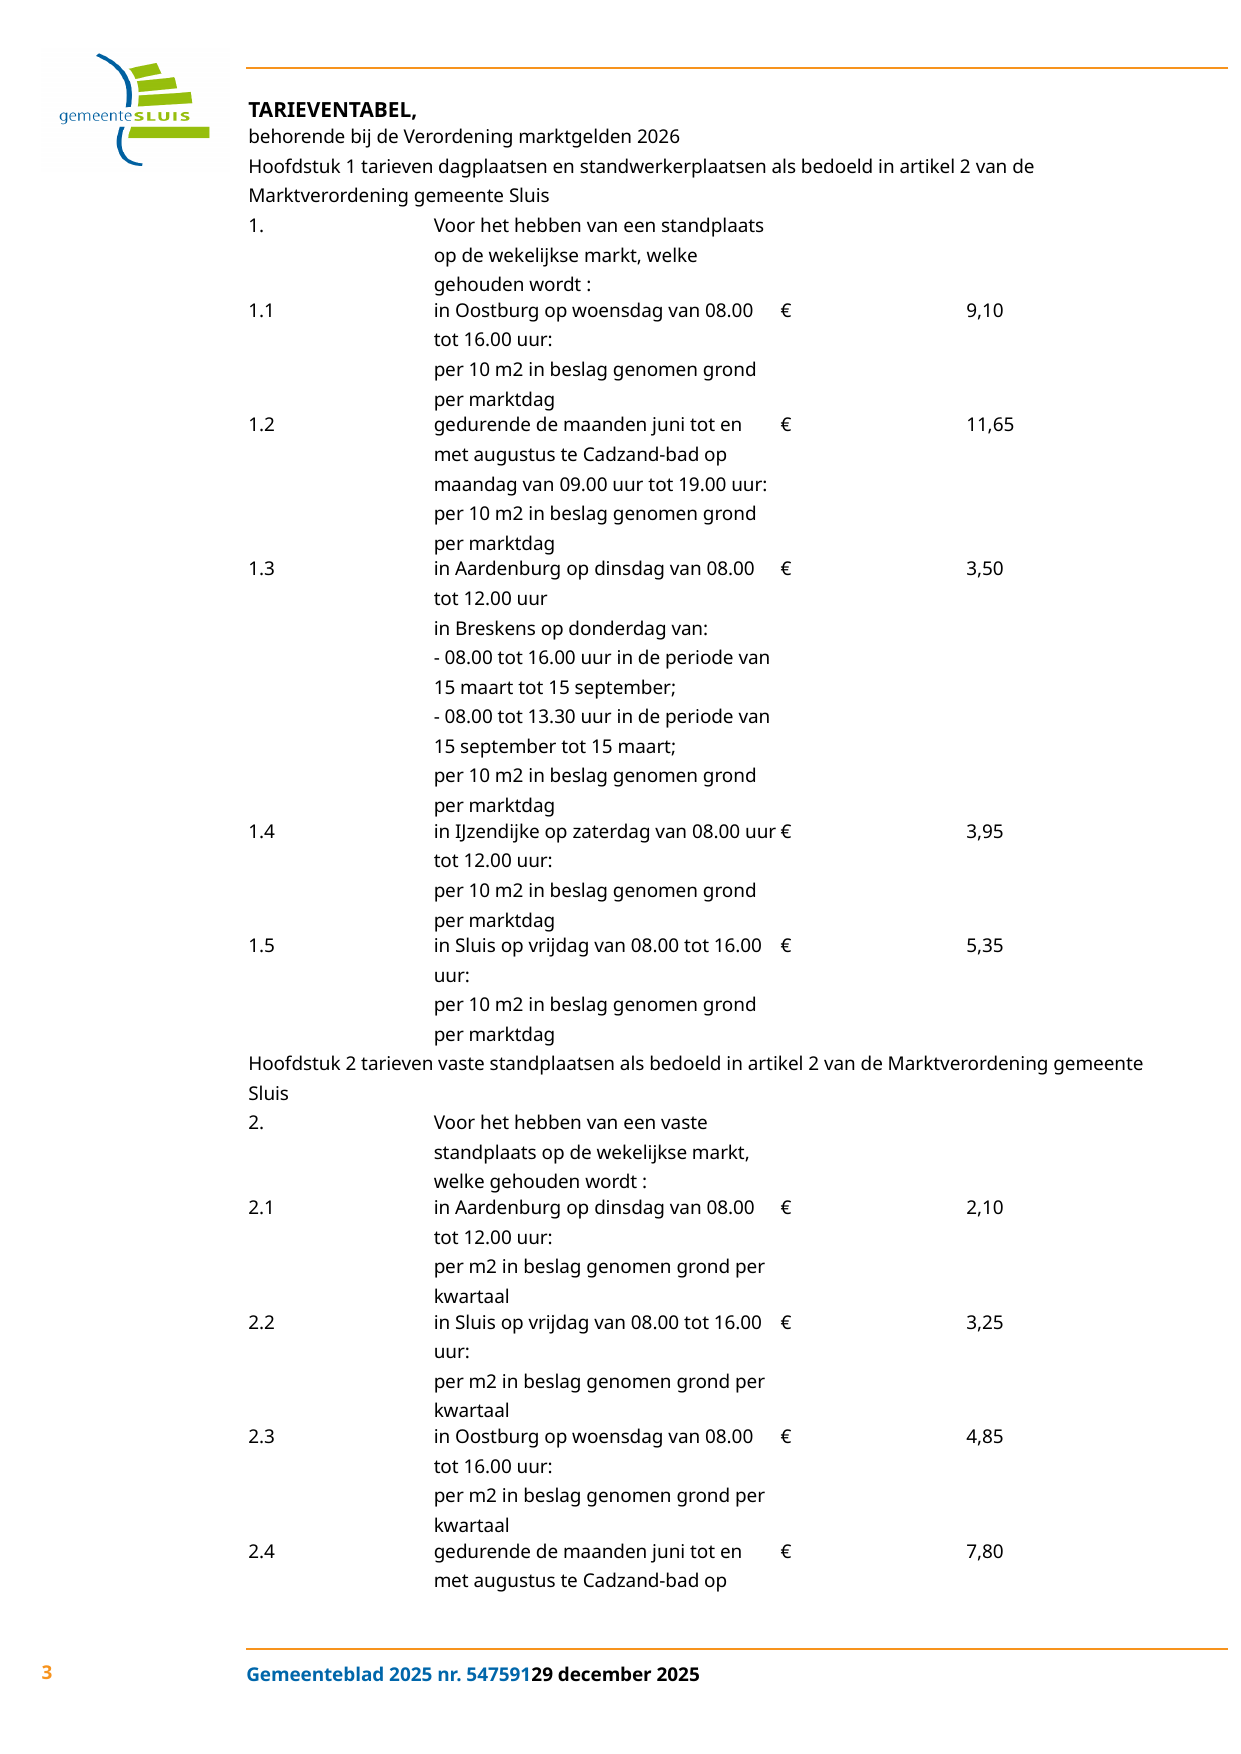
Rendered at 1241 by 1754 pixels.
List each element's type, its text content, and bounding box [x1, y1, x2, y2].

picture [41, 47, 231, 172]
table_cell 11,65 [966, 412, 1152, 556]
table_cell in Aardenburg op dinsdag van 08.00 tot 12.00 uur in Breskens op donderdag van: - 08.00 tot 16.00 uur in de periode van 15 maart tot 15 september; - 08.00 tot 13.30 uur in de periode van 15 september tot 15 maart; per 10 m2 in beslag genomen grond per marktdag [434, 556, 780, 818]
table_cell in Sluis op vrijdag van 08.00 tot 16.00 uur: per 10 m2 in beslag genomen grond per marktdag [434, 933, 780, 1047]
table_cell 2.1 [248, 1194, 433, 1309]
text TARIEVENTABEL, [248, 95, 1152, 123]
table_cell in Aardenburg op dinsdag van 08.00 tot 12.00 uur: per m2 in beslag genomen grond per kwartaal [434, 1194, 780, 1309]
text behorende bij de Verordening marktgelden 2026 [248, 123, 1152, 149]
table_cell 4,85 [966, 1423, 1152, 1538]
table_cell 1.1 [248, 297, 433, 412]
table_cell in Oostburg op woensdag van 08.00 tot 16.00 uur: per m2 in beslag genomen grond per kwartaal [434, 1423, 780, 1538]
table_cell 2,10 [966, 1194, 1152, 1309]
table_cell 3,50 [966, 556, 1152, 818]
table_cell 2.3 [248, 1423, 433, 1538]
table_cell 2.2 [248, 1309, 433, 1423]
table_cell 1.2 [248, 412, 433, 556]
table_cell € [780, 933, 966, 1047]
text Hoofdstuk 1 tarieven dagplaatsen en standwerkerplaatsen als bedoeld in artikel 2 van de Marktverordening gemeente Sluis [248, 153, 1152, 208]
table_cell € [780, 1309, 966, 1423]
table_cell € [780, 1194, 966, 1309]
table_header [780, 1110, 966, 1194]
text Hoofdstuk 2 tarieven vaste standplaatsen als bedoeld in artikel 2 van de Marktverordening gemeente Sluis [248, 1050, 1152, 1106]
table_header Voor het hebben van een standplaats op de wekelijkse markt, welke gehouden wordt : [434, 212, 780, 297]
table_header [966, 212, 1152, 297]
table_header 1. [248, 212, 433, 297]
table_cell in Oostburg op woensdag van 08.00 tot 16.00 uur: per 10 m2 in beslag genomen grond per marktdag [434, 297, 780, 412]
table_cell 3,95 [966, 818, 1152, 932]
table_cell 7,80 [966, 1538, 1152, 1593]
table_cell gedurende de maanden juni tot en met augustus te Cadzand-bad op [434, 1538, 780, 1593]
table_cell € [780, 412, 966, 556]
table_header 2. [248, 1110, 433, 1194]
table_cell € [780, 1538, 966, 1593]
table_cell gedurende de maanden juni tot en met augustus te Cadzand-bad op maandag van 09.00 uur tot 19.00 uur: per 10 m2 in beslag genomen grond per marktdag [434, 412, 780, 556]
table_cell € [780, 818, 966, 932]
table_cell € [780, 297, 966, 412]
table_cell € [780, 1423, 966, 1538]
table_cell 3,25 [966, 1309, 1152, 1423]
table_cell 1.3 [248, 556, 433, 818]
table_cell in Sluis op vrijdag van 08.00 tot 16.00 uur: per m2 in beslag genomen grond per kwartaal [434, 1309, 780, 1423]
table_cell 5,35 [966, 933, 1152, 1047]
table_header Voor het hebben van een vaste standplaats op de wekelijkse markt, welke gehouden wordt : [434, 1110, 780, 1194]
table_cell 1.5 [248, 933, 433, 1047]
table_cell 1.4 [248, 818, 433, 932]
table_header [966, 1110, 1152, 1194]
table_cell in IJzendijke op zaterdag van 08.00 uur tot 12.00 uur: per 10 m2 in beslag genomen grond per marktdag [434, 818, 780, 932]
table_cell € [780, 556, 966, 818]
table_cell 9,10 [966, 297, 1152, 412]
table_header [780, 212, 966, 297]
table_cell 2.4 [248, 1538, 433, 1593]
